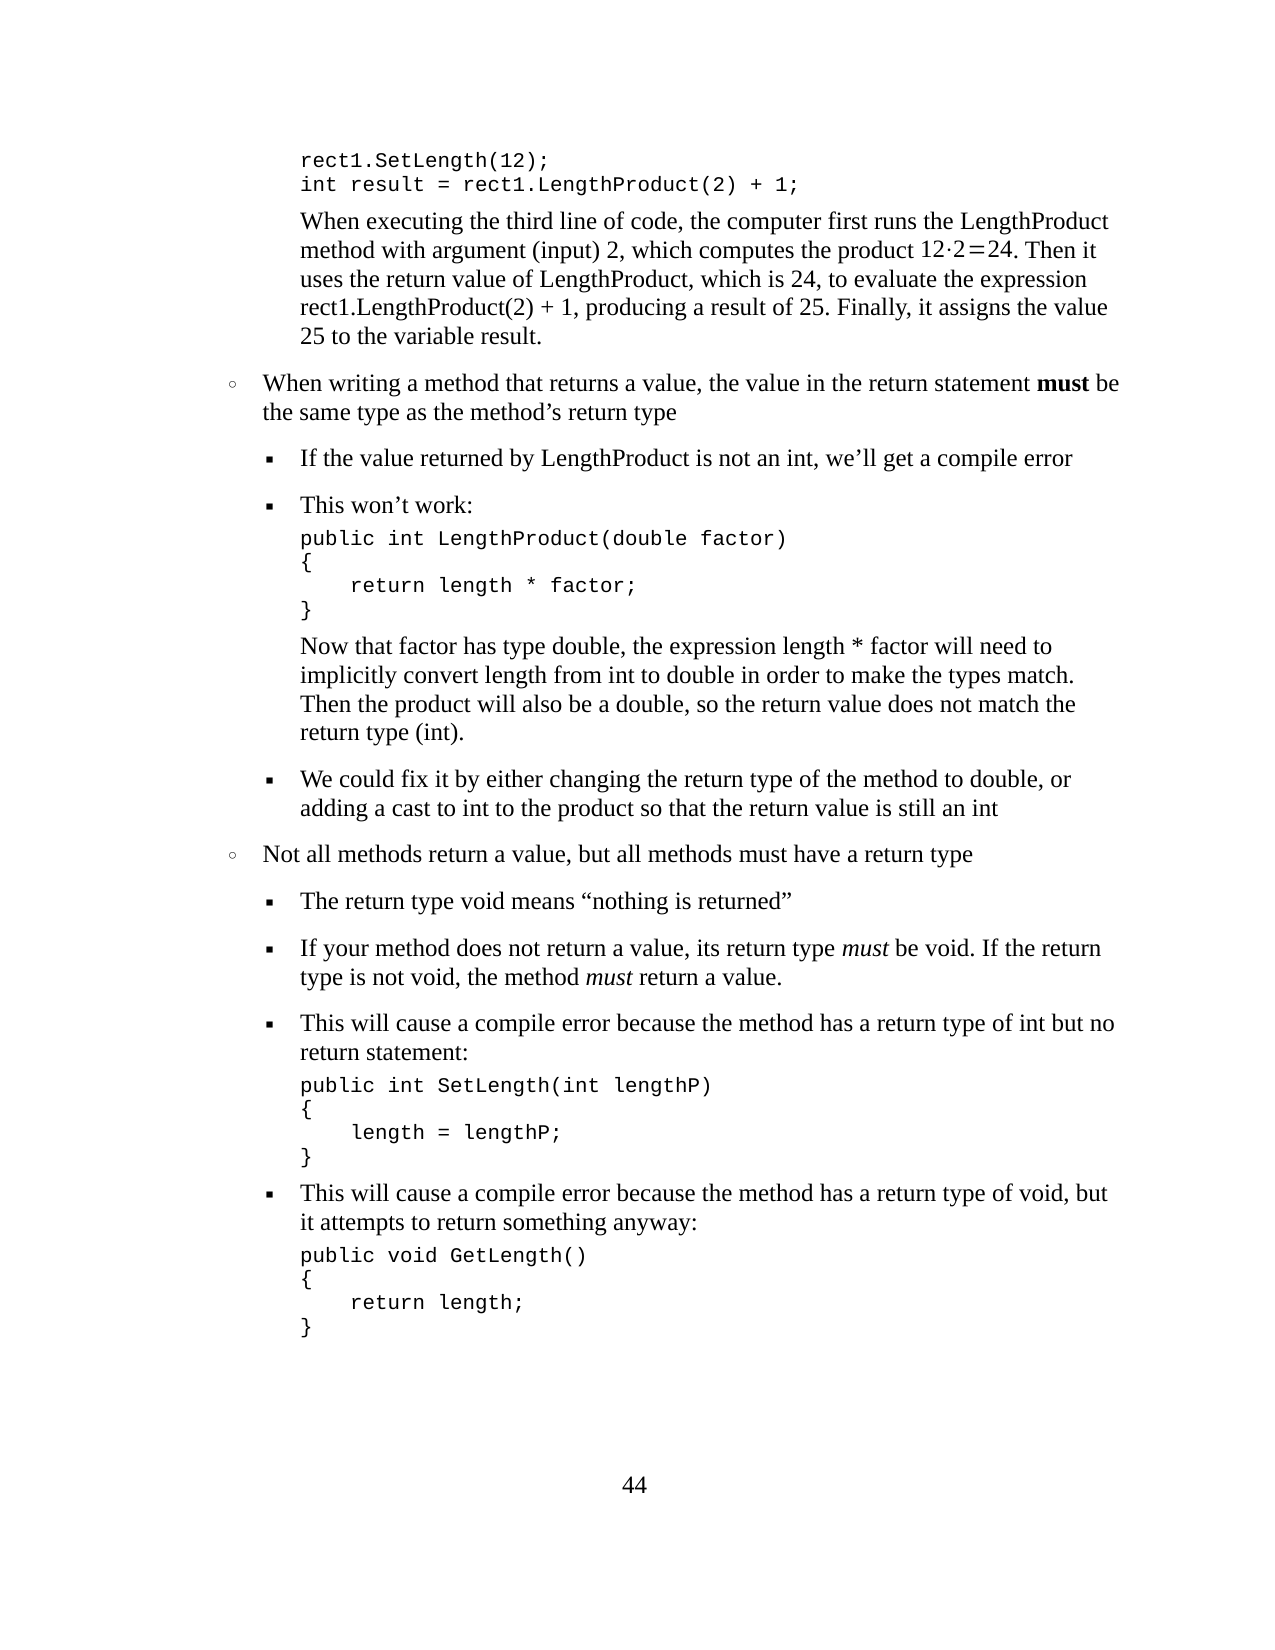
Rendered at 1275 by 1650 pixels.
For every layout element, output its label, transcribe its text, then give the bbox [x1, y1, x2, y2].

list length = lengthP; [262, 1122, 1125, 1146]
list This won’t work: [262, 490, 1125, 519]
list int result = rect1.LengthProduct(2) + 1; [262, 174, 1125, 197]
list { [262, 1268, 1125, 1292]
list This will cause a compile error because the method has a return type of int but no return statement: [262, 1008, 1125, 1066]
list public int SetLength(int lengthP) [262, 1075, 1125, 1098]
list If the value returned by LengthProduct is not an int, we’ll get a compile error [262, 443, 1125, 472]
list return length; [262, 1292, 1125, 1316]
list { [262, 551, 1125, 575]
list } [262, 599, 1125, 622]
list We could fix it by either changing the return type of the method to double, or adding a cast to int to the product so that the return value is still an int [262, 764, 1125, 822]
list return length * factor; [262, 575, 1125, 599]
list This will cause a compile error because the method has a return type of void, but it attempts to return something anyway: [262, 1178, 1125, 1236]
list { [262, 1098, 1125, 1122]
list If your method does not return a value, its return type must be void. If the return type is not void, the method must return a value. [262, 933, 1125, 990]
list When writing a method that returns a value, the value in the return statement must be the same type as the method’s return type [225, 368, 1125, 425]
list Not all methods return a value, but all methods must have a return type [225, 839, 1125, 868]
list When executing the third line of code, the computer first runs the LengthProduct method with argument (input) 2, which computes the product . Then it uses the return value of LengthProduct, which is 24, to evaluate the expression rect1.LengthProduct(2) + 1, producing a result of 25. Finally, it assigns the value 25 to the variable result. [262, 206, 1125, 350]
list } [262, 1146, 1125, 1169]
list } [262, 1316, 1125, 1339]
list The return type void means “nothing is returned” [262, 886, 1125, 915]
list rect1.SetLength(12); [262, 150, 1125, 174]
list public void GetLength() [262, 1245, 1125, 1268]
list public int LengthProduct(double factor) [262, 528, 1125, 551]
list Now that factor has type double, the expression length * factor will need to implicitly convert length from int to double in order to make the types match. Then the product will also be a double, so the return value does not match the return type (int). [262, 631, 1125, 746]
